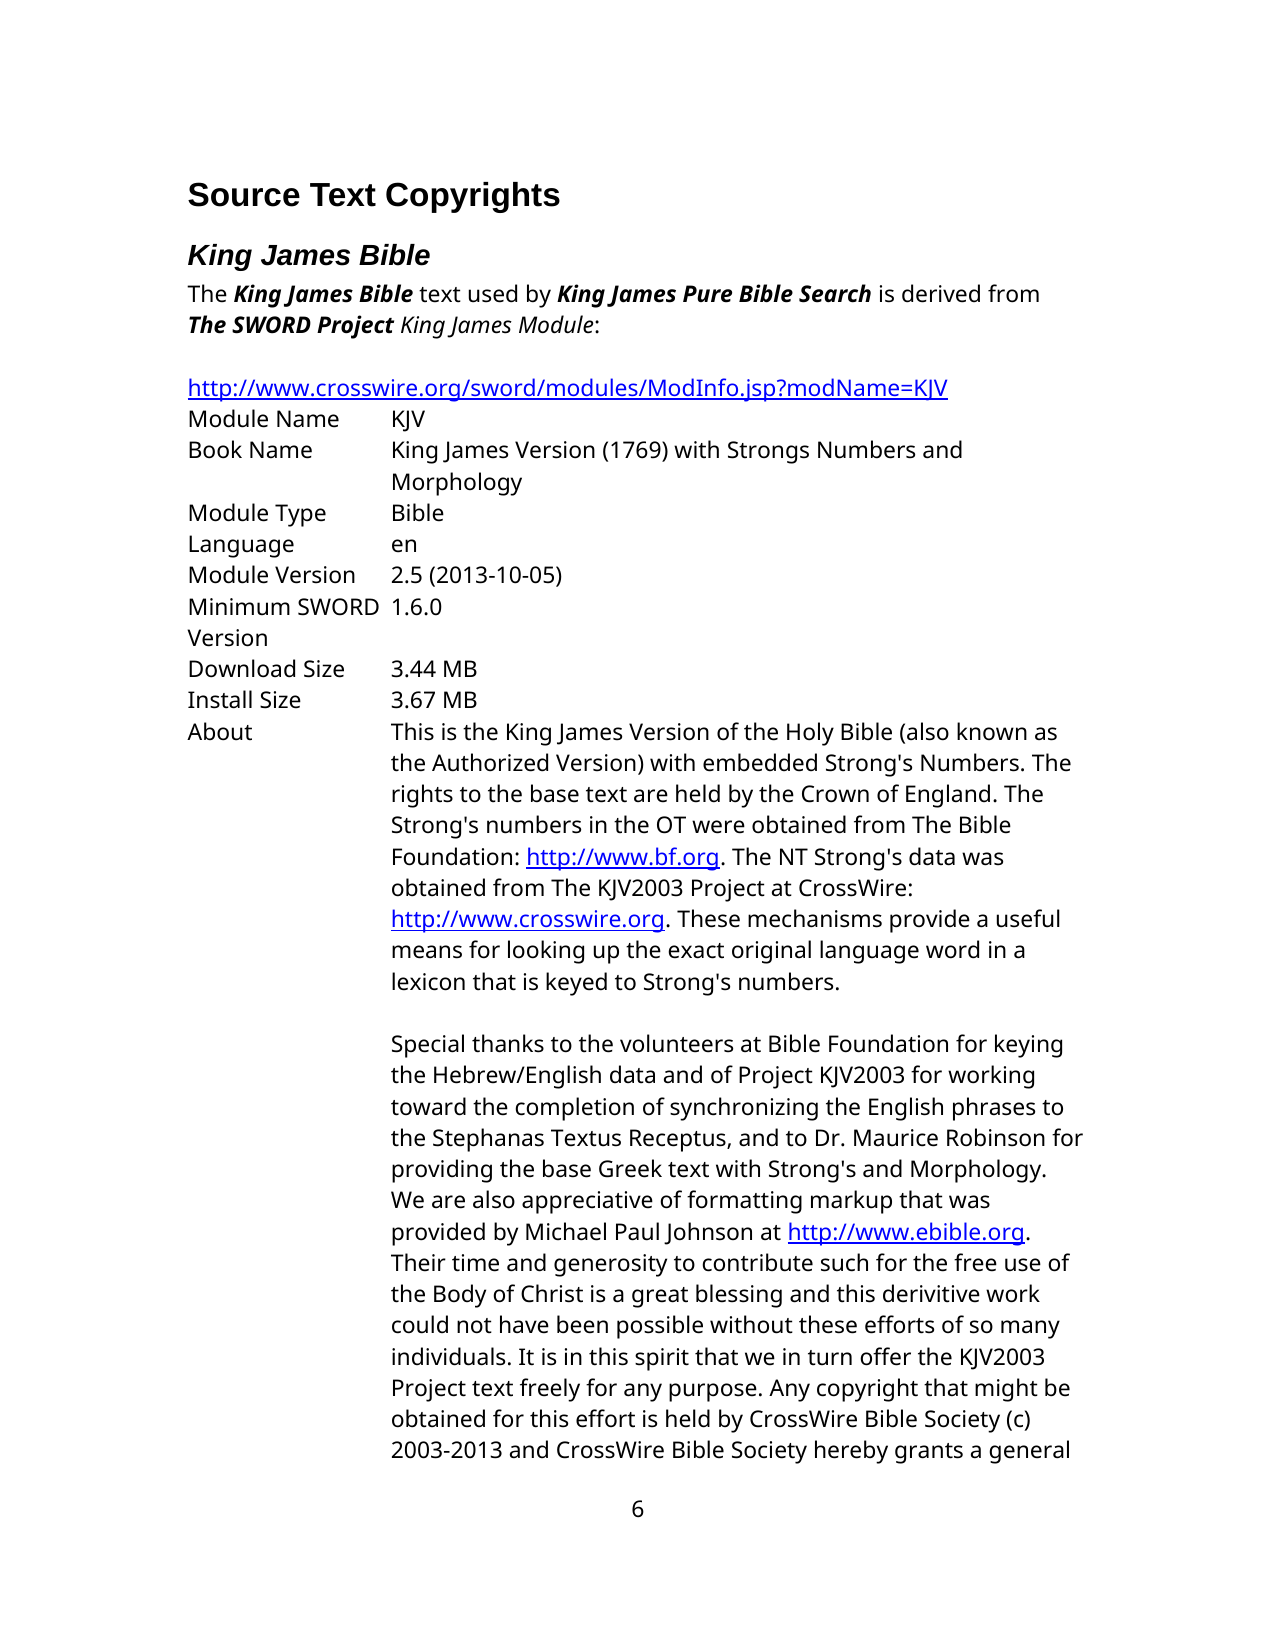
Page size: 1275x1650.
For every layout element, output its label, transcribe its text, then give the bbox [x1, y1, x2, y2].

table_cell 2.5 (2013-10-05) [391, 560, 1087, 591]
table_cell Module Version [188, 560, 391, 591]
table_cell Language [188, 528, 391, 559]
table_cell About [188, 716, 391, 1466]
table_header KJV [391, 403, 1087, 434]
table_cell en [391, 528, 1087, 559]
table_cell This is the King James Version of the Holy Bible (also known as the Authorized Version) with embedded Strong's Numbers. The rights to the base text are held by the Crown of England. The Strong's numbers in the OT were obtained from The Bible Foundation: http://www.bf.org. The NT Strong's data was obtained from The KJV2003 Project at CrossWire: http://www.crosswire.org. These mechanisms provide a useful means for looking up the exact original language word in a lexicon that is keyed to Strong's numbers. Special thanks to the volunteers at Bible Foundation for keying the Hebrew/English data and of Project KJV2003 for working toward the completion of synchronizing the English phrases to the Stephanas Textus Receptus, and to Dr. Maurice Robinson for providing the base Greek text with Strong's and Morphology. We are also appreciative of formatting markup that was provided by Michael Paul Johnson at http://www.ebible.org. Their time and generosity to contribute such for the free use of the Body of Christ is a great blessing and this derivitive work could not have been possible without these efforts of so many individuals. It is in this spirit that we in turn offer the KJV2003 Project text freely for any purpose. Any copyright that might be obtained for this effort is held by CrossWire Bible Society (c) 2003-2013 and CrossWire Bible Society hereby grants a general [391, 716, 1087, 1466]
table_cell Minimum SWORD Version [188, 591, 391, 653]
table_cell 3.44 MB [391, 653, 1087, 684]
table_cell Download Size [188, 653, 391, 684]
text The King James Bible text used by King James Pure Bible Search is derived from The SWORD Project King James Module: [187, 278, 1087, 341]
table_cell Module Type [188, 497, 391, 528]
table_cell Install Size [188, 685, 391, 716]
table_cell 3.67 MB [391, 685, 1087, 716]
table_cell Book Name [188, 435, 391, 497]
subtitle Source Text Copyrights [187, 175, 1087, 213]
table_cell Bible [391, 497, 1087, 528]
table_cell King James Version (1769) with Strongs Numbers and Morphology [391, 435, 1087, 497]
table_header Module Name [188, 403, 391, 434]
table_cell 1.6.0 [391, 591, 1087, 653]
text http://www.crosswire.org/sword/modules/ModInfo.jsp?modName=KJV [187, 372, 1087, 403]
subtitle King James Bible [187, 238, 1087, 272]
